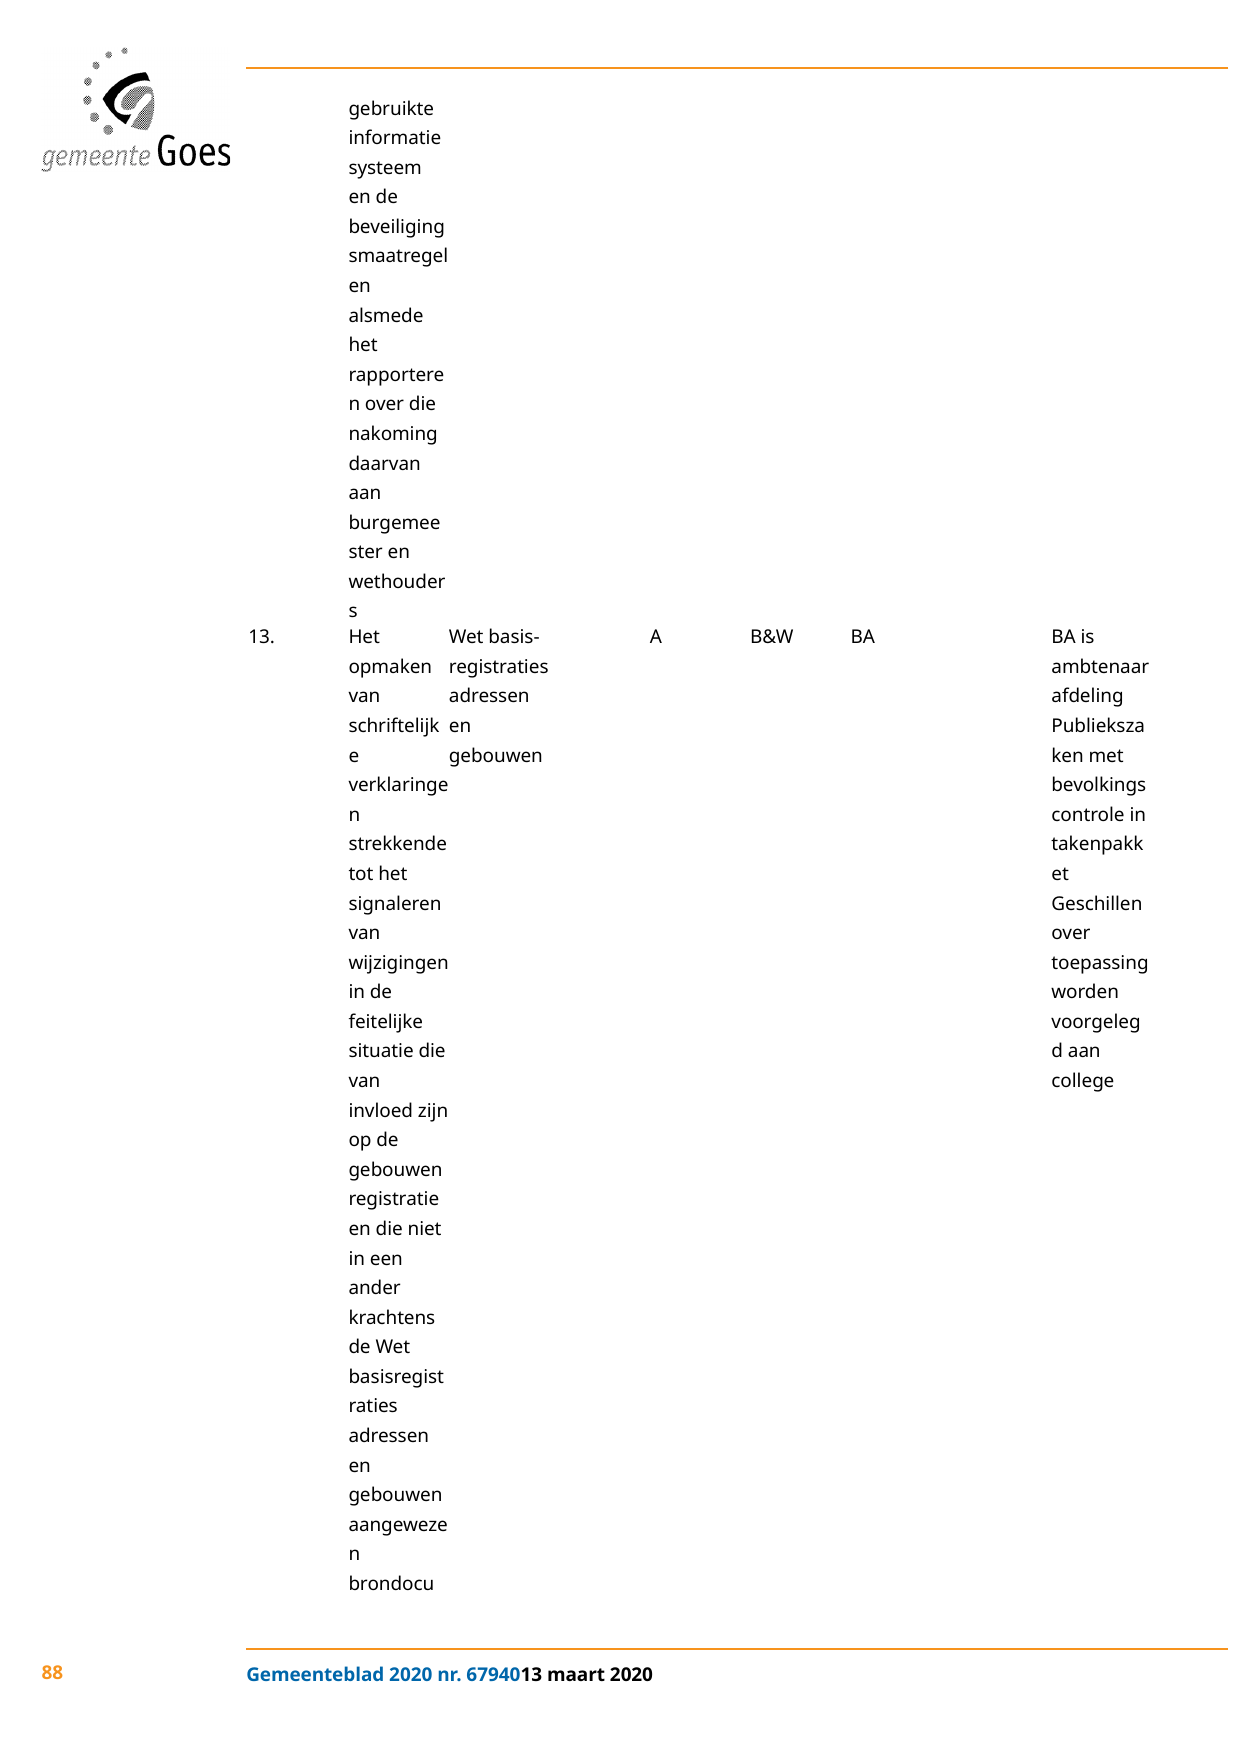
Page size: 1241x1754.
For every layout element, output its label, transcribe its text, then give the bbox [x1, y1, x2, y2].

table_cell [750, 95, 850, 623]
table_cell Wet basis-registraties adressen en gebouwen [449, 624, 549, 1596]
picture [41, 47, 231, 172]
table_cell [449, 95, 549, 623]
table_cell B&W [750, 624, 850, 1596]
table_cell Het opmaken van schriftelijke verklaringen strekkende tot het signaleren van wijzigingen in de feitelijke situatie die van invloed zijn op de gebouwenregistratie en die niet in een ander krachtens de Wet basisregistraties adressen en gebouwen aangewezen brondocu [348, 624, 449, 1596]
table_cell [951, 95, 1051, 623]
table_cell [248, 95, 348, 623]
table_cell gebruikte informatiesysteem en de beveiligingsmaatregelen alsmede het rapporteren over die nakoming daarvan aan burgemeester en wethouders [348, 95, 449, 623]
table_cell [1051, 95, 1152, 623]
table_cell [850, 95, 951, 623]
table_cell [549, 95, 649, 623]
table_cell A [650, 624, 750, 1596]
table_cell [549, 624, 649, 1596]
table_cell [951, 624, 1051, 1596]
table_cell BA is ambtenaar afdeling Publiekszaken met bevolkingscontrole in takenpakket Geschillen over toepassing worden voorgelegd aan college [1051, 624, 1152, 1596]
table_cell [650, 95, 750, 623]
table_cell 13. [248, 624, 348, 1596]
table_cell BA [850, 624, 951, 1596]
